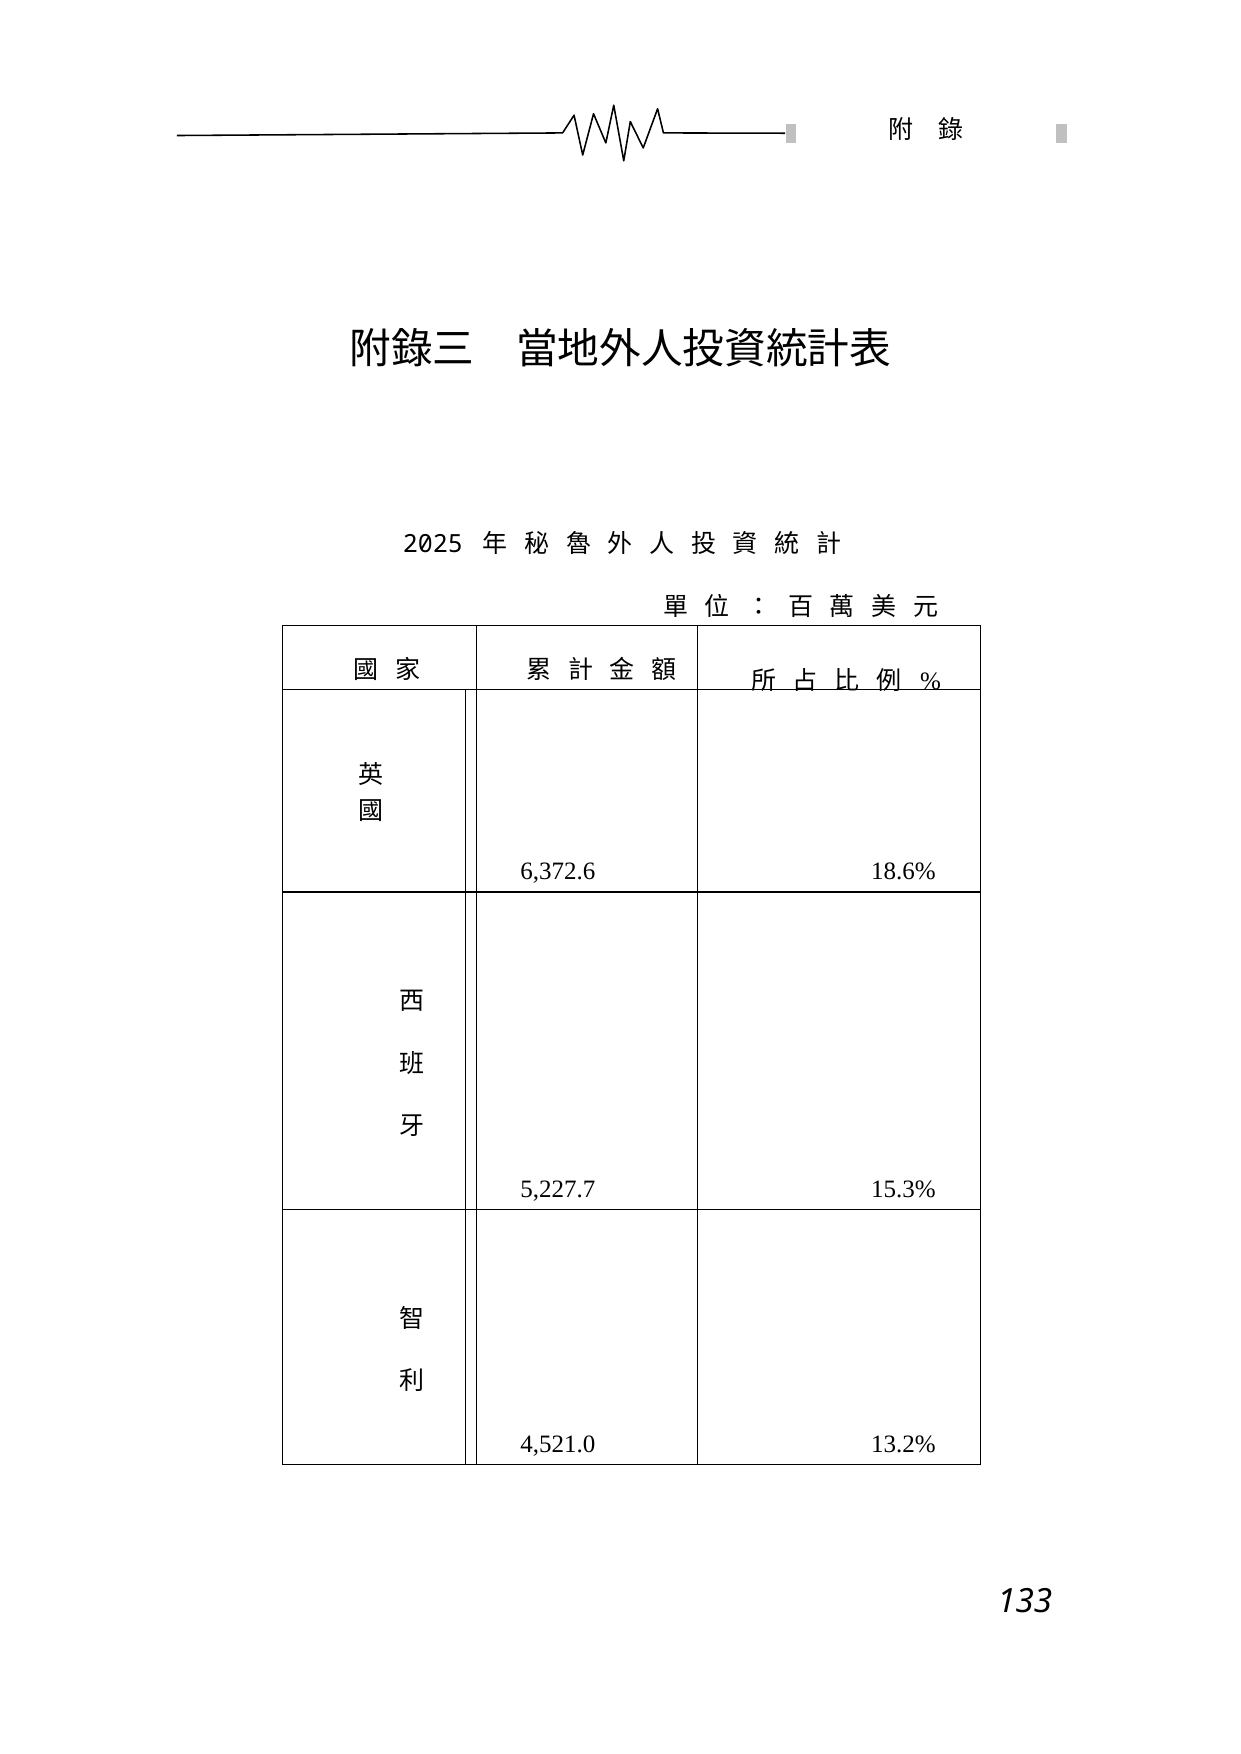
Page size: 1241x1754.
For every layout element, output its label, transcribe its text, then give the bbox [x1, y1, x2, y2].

table_header 國家 [283, 626, 476, 689]
table_header 累計金額 [477, 626, 697, 689]
table_cell 5,227.7 [477, 893, 697, 1209]
table_cell 15.3% [698, 893, 980, 1209]
text 2025年秘魯外人投資統計 [183, 500, 1058, 563]
table_cell 18.6% [698, 690, 980, 891]
text 附錄三 當地外人投資統計表 [183, 304, 1058, 366]
table_cell [466, 690, 476, 891]
table_cell 6,372.6 [477, 690, 697, 891]
table_cell [466, 893, 476, 1209]
table_cell 西班牙 [283, 893, 465, 1209]
table_cell [466, 1210, 476, 1464]
table_cell 13.2% [698, 1210, 980, 1464]
table_header 所占比例% [698, 626, 980, 689]
table_cell 智利 [283, 1210, 465, 1464]
table_cell 英國 [283, 690, 465, 891]
text 單位：百萬美元 [183, 563, 946, 625]
table_cell 4,521.0 [477, 1210, 697, 1464]
